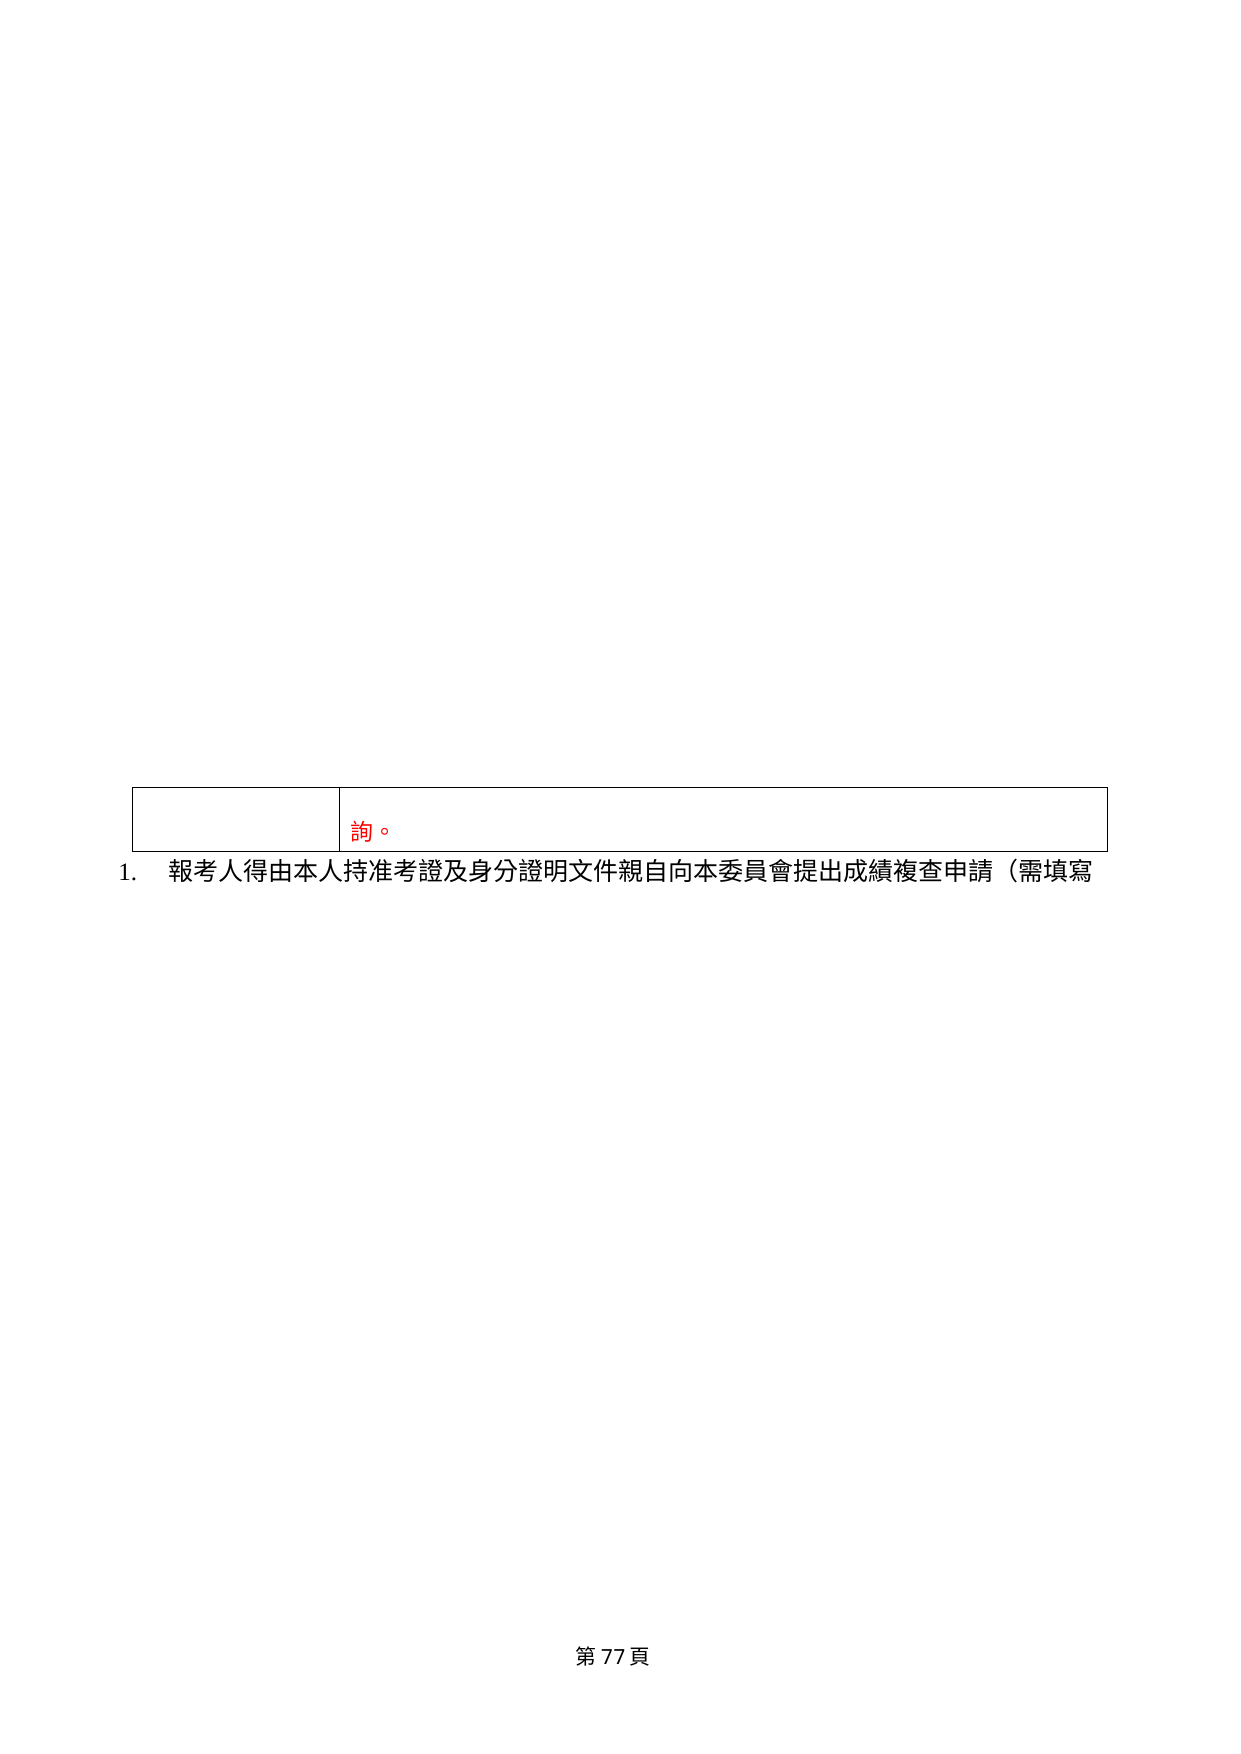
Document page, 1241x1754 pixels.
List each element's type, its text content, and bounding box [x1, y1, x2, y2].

list 報考人得由本人持准考證及身分證明文件親自向本委員會提出成績複查申請（需填寫 [118, 852, 1107, 888]
table_cell [133, 788, 339, 851]
table_cell 詢。 [340, 788, 1107, 851]
